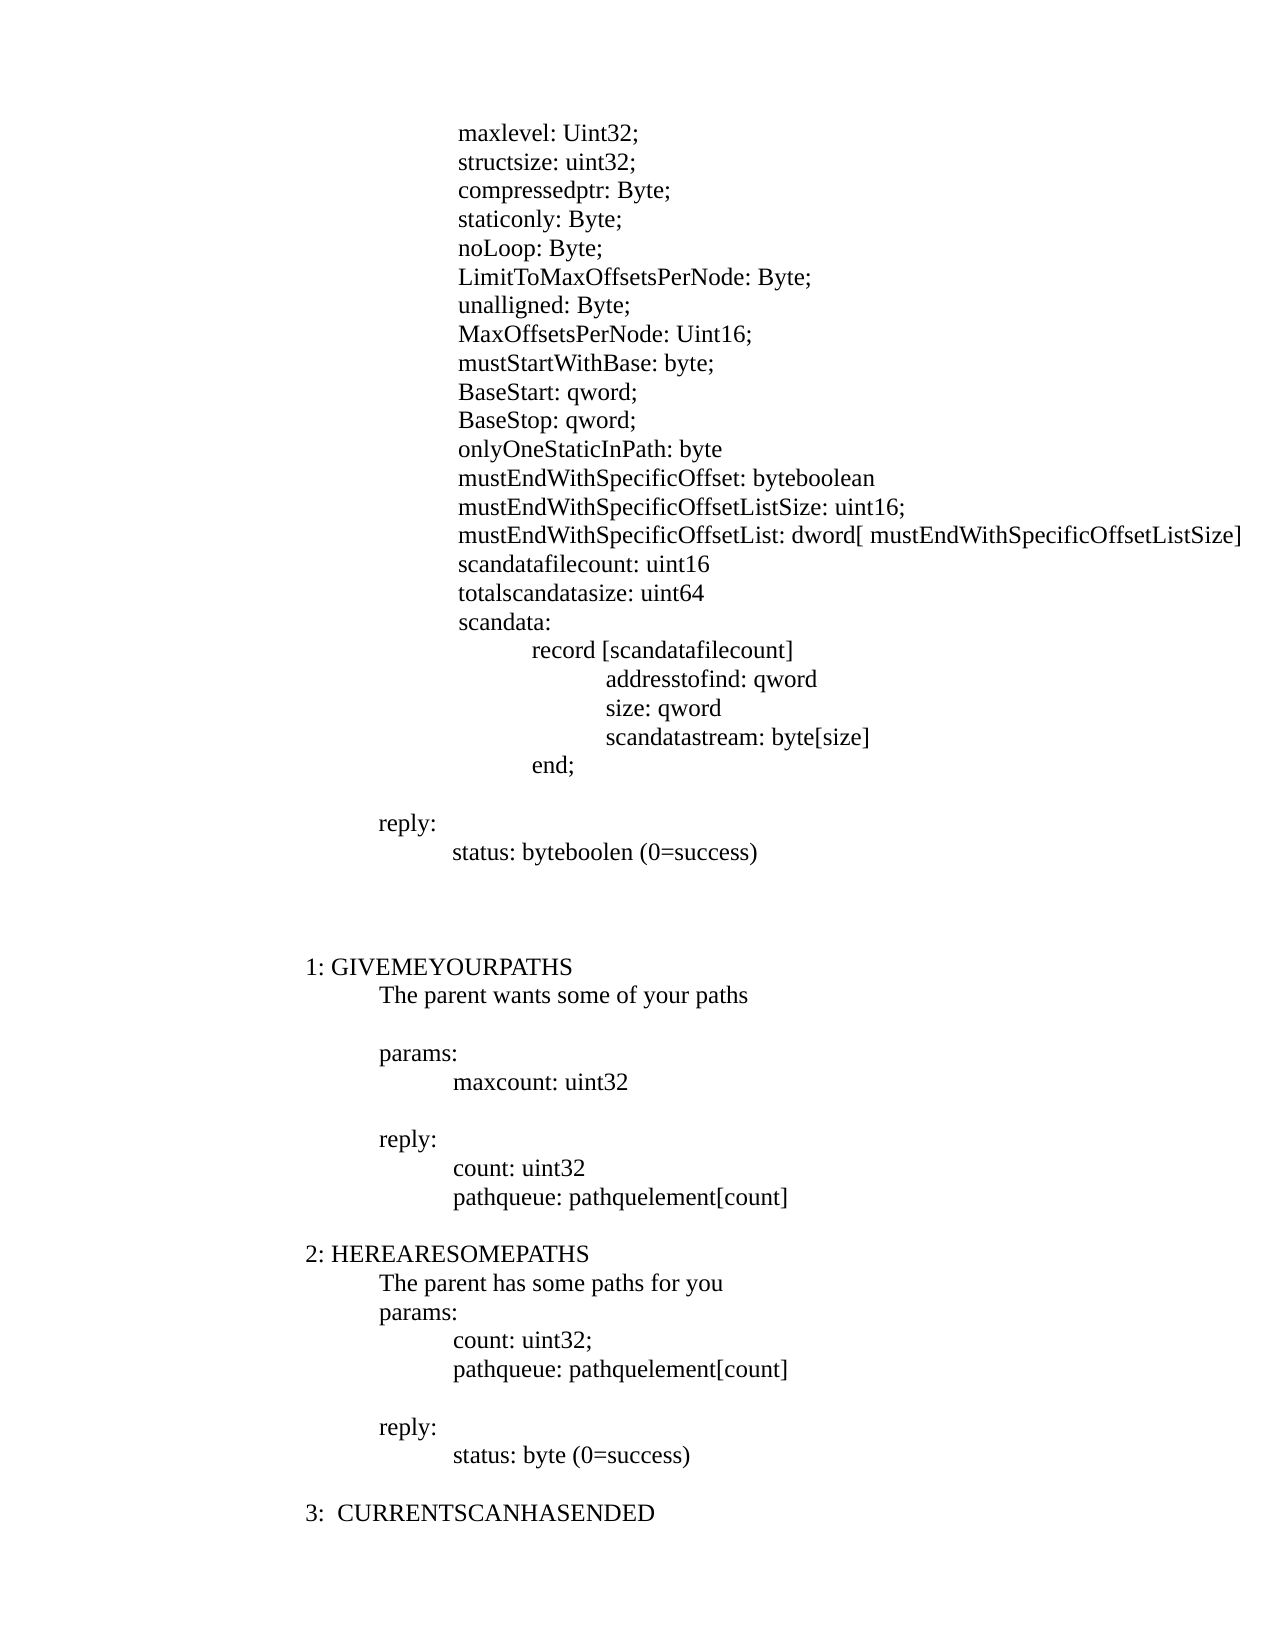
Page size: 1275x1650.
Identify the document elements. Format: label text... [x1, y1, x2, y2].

text params: [231, 1297, 1275, 1326]
text The parent has some paths for you [231, 1268, 1275, 1297]
text status: byteboolen (0=success) [83, 837, 1275, 866]
text size: qword [458, 693, 1275, 722]
text maxlevel: Uint32; [458, 118, 1275, 147]
text record [scandatafilecount] [458, 636, 1275, 664]
text staticonly: Byte; [458, 204, 1275, 233]
text maxcount: uint32 [231, 1067, 1275, 1096]
text compressedptr: Byte; [458, 176, 1275, 204]
text scandata: [83, 607, 1275, 636]
text totalscandatasize: uint64 [458, 578, 1275, 607]
text scandatastream: byte[size] [458, 722, 1275, 751]
text BaseStart: qword; [458, 377, 1275, 406]
text unalligned: Byte; [458, 291, 1275, 319]
text reply: [231, 1412, 1275, 1441]
text reply: [83, 808, 1275, 837]
text params: [231, 1038, 1275, 1067]
text reply: [231, 1124, 1275, 1153]
text mustEndWithSpecificOffset: byteboolean [458, 463, 1275, 492]
text The parent wants some of your paths [231, 981, 1275, 1009]
text status: byte (0=success) [231, 1441, 1275, 1469]
text structsize: uint32; [458, 147, 1275, 176]
text end; [458, 751, 1275, 779]
text mustStartWithBase: byte; [458, 348, 1275, 377]
text 2: HEREARESOMEPATHS [231, 1239, 1275, 1268]
text onlyOneStaticInPath: byte [458, 434, 1275, 463]
text pathqueue: pathquelement[count] [231, 1182, 1275, 1211]
text noLoop: Byte; [458, 233, 1275, 262]
text mustEndWithSpecificOffsetList: dword[ mustEndWithSpecificOffsetListSize] [458, 521, 1275, 549]
text BaseStop: qword; [458, 406, 1275, 434]
text addresstofind: qword [458, 664, 1275, 693]
text count: uint32; [231, 1326, 1275, 1354]
text pathqueue: pathquelement[count] [231, 1354, 1275, 1383]
text scandatafilecount: uint16 [458, 549, 1275, 578]
text 3: CURRENTSCANHASENDED [231, 1498, 1275, 1527]
text mustEndWithSpecificOffsetListSize: uint16; [458, 492, 1275, 521]
text 1: GIVEMEYOURPATHS [231, 952, 1275, 981]
text LimitToMaxOffsetsPerNode: Byte; [458, 262, 1275, 291]
text MaxOffsetsPerNode: Uint16; [458, 319, 1275, 348]
text count: uint32 [231, 1153, 1275, 1182]
